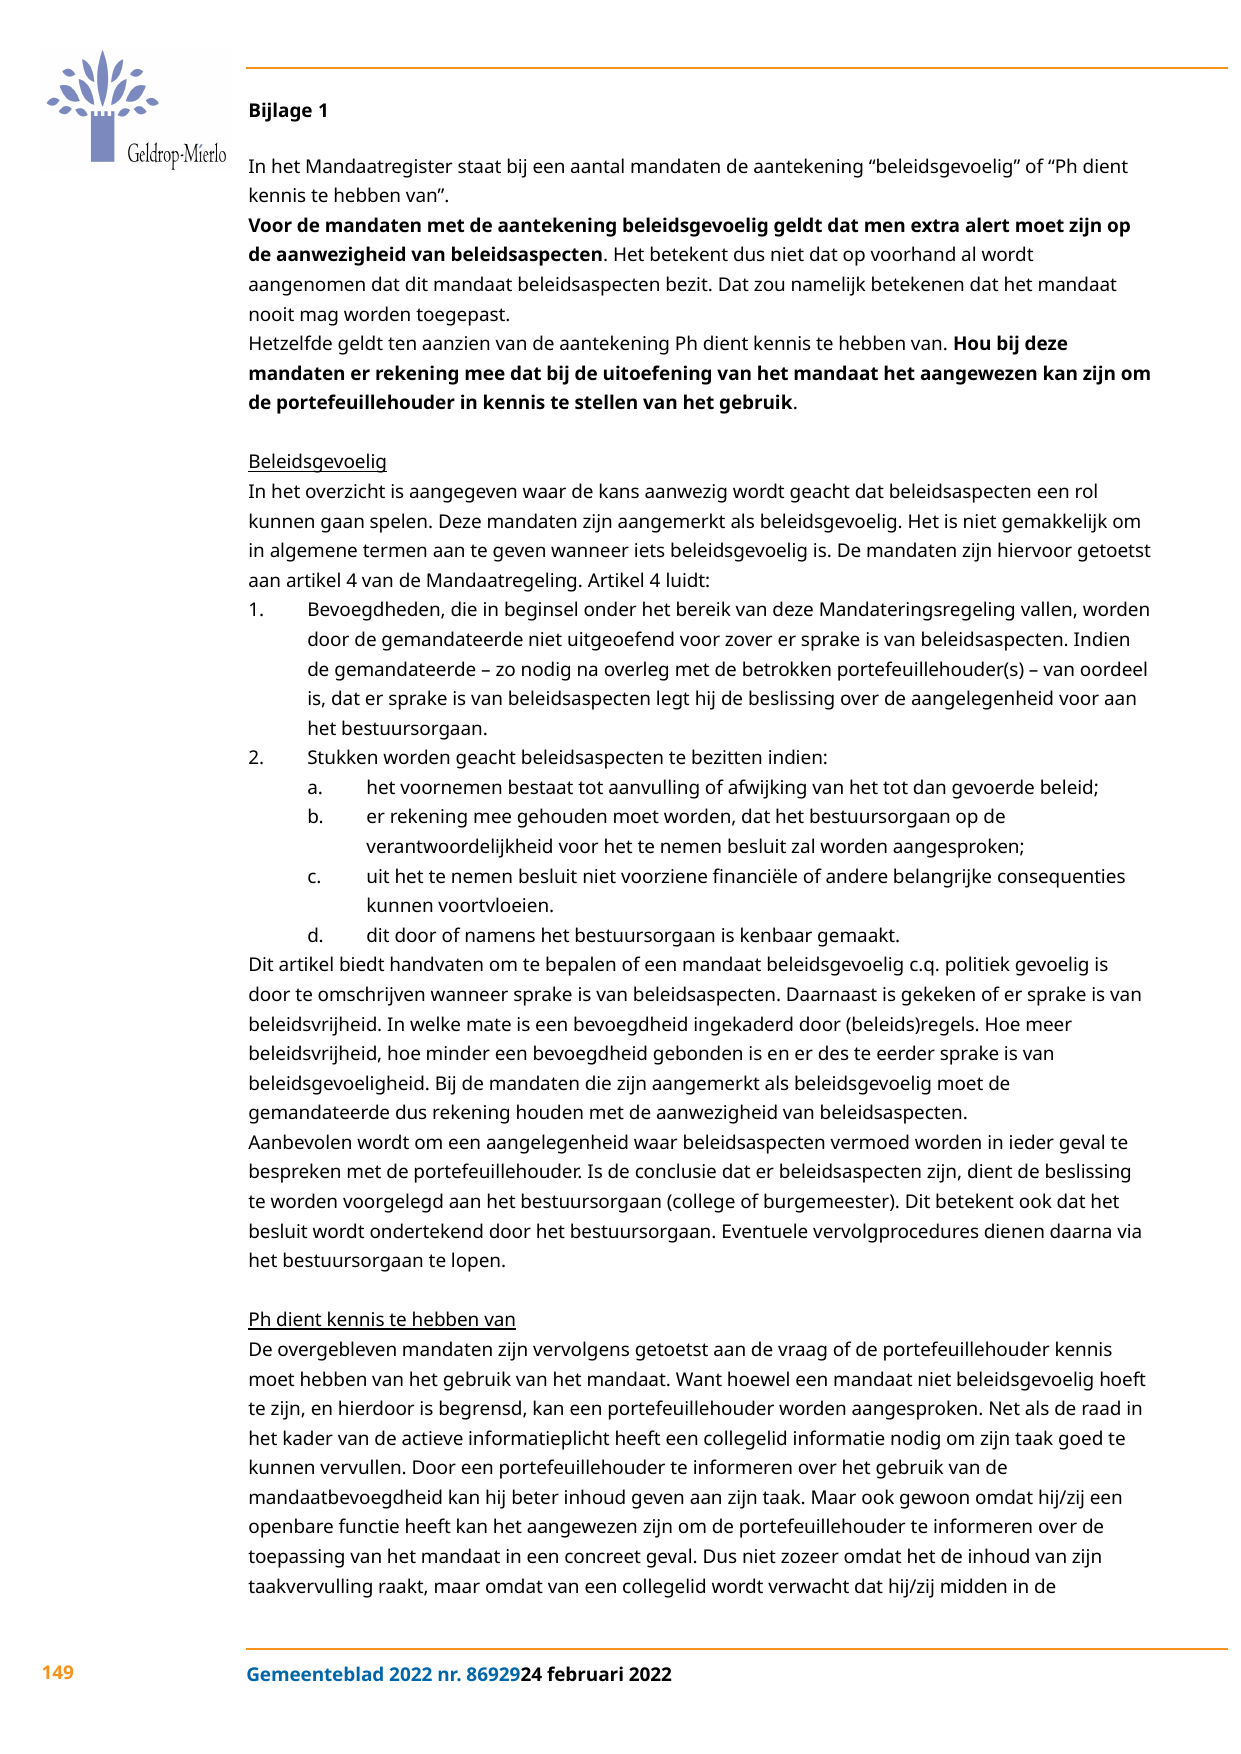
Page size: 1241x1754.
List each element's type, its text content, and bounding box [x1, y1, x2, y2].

text Beleidsgevoelig [248, 449, 1152, 474]
text De overgebleven mandaten zijn vervolgens getoetst aan de vraag of de portefeuillehouder kennis moet hebben van het gebruik van het mandaat. Want hoewel een mandaat niet beleidsgevoelig hoeft te zijn, en hierdoor is begrensd, kan een portefeuillehouder worden aangesproken. Net als de raad in het kader van de actieve informatieplicht heeft een collegelid informatie nodig om zijn taak goed te kunnen vervullen. Door een portefeuillehouder te informeren over het gebruik van de mandaatbevoegdheid kan hij beter inhoud geven aan zijn taak. Maar ook gewoon omdat hij/zij een openbare functie heeft kan het aangewezen zijn om de portefeuillehouder te informeren over de toepassing van het mandaat in een concreet geval. Dus niet zozeer omdat het de inhoud van zijn taakvervulling raakt, maar omdat van een collegelid wordt verwacht dat hij/zij midden in de [248, 1336, 1152, 1599]
text Bijlage 1 [248, 95, 1152, 123]
text Hetzelfde geldt ten aanzien van de aantekening Ph dient kennis te hebben van. Hou bij deze mandaten er rekening mee dat bij de uitoefening van het mandaat het aangewezen kan zijn om de portefeuillehouder in kennis te stellen van het gebruik. [248, 330, 1152, 415]
list uit het te nemen besluit niet voorziene financiële of andere belangrijke consequenties kunnen voortvloeien. [307, 863, 1152, 918]
list dit door of namens het bestuursorgaan is kenbaar gemaakt. [307, 922, 1152, 948]
text In het overzicht is aangegeven waar de kans aanwezig wordt geacht dat beleidsaspecten een rol kunnen gaan spelen. Deze mandaten zijn aangemerkt als beleidsgevoelig. Het is niet gemakkelijk om in algemene termen aan te geven wanneer iets beleidsgevoelig is. De mandaten zijn hiervoor getoetst aan artikel 4 van de Mandaatregeling. Artikel 4 luidt: [248, 478, 1152, 593]
list Bevoegdheden, die in beginsel onder het bereik van deze Mandateringsregeling vallen, worden door de gemandateerde niet uitgeoefend voor zover er sprake is van beleidsaspecten. Indien de gemandateerde – zo nodig na overleg met de betrokken portefeuillehouder(s) – van oordeel is, dat er sprake is van beleidsaspecten legt hij de beslissing over de aangelegenheid voor aan het bestuursorgaan. [248, 597, 1152, 741]
picture [41, 47, 231, 172]
list het voornemen bestaat tot aanvulling of afwijking van het tot dan gevoerde beleid; [307, 774, 1152, 800]
text Voor de mandaten met de aantekening beleidsgevoelig geldt dat men extra alert moet zijn op de aanwezigheid van beleidsaspecten. Het betekent dus niet dat op voorhand al wordt aangenomen dat dit mandaat beleidsaspecten bezit. Dat zou namelijk betekenen dat het mandaat nooit mag worden toegepast. [248, 212, 1152, 327]
text Aanbevolen wordt om een aangelegenheid waar beleidsaspecten vermoed worden in ieder geval te bespreken met de portefeuillehouder. Is de conclusie dat er beleidsaspecten zijn, dient de beslissing te worden voorgelegd aan het bestuursorgaan (college of burgemeester). Dit betekent ook dat het besluit wordt ondertekend door het bestuursorgaan. Eventuele vervolgprocedures dienen daarna via het bestuursorgaan te lopen. [248, 1129, 1152, 1273]
text Dit artikel biedt handvaten om te bepalen of een mandaat beleidsgevoelig c.q. politiek gevoelig is door te omschrijven wanneer sprake is van beleidsaspecten. Daarnaast is gekeken of er sprake is van beleidsvrijheid. In welke mate is een bevoegdheid ingekaderd door (beleids)regels. Hoe meer beleidsvrijheid, hoe minder een bevoegdheid gebonden is en er des te eerder sprake is van beleidsgevoeligheid. Bij de mandaten die zijn aangemerkt als beleidsgevoelig moet de gemandateerde dus rekening houden met de aanwezigheid van beleidsaspecten. [248, 952, 1152, 1125]
text Ph dient kennis te hebben van [248, 1307, 1152, 1332]
list er rekening mee gehouden moet worden, dat het bestuursorgaan op de verantwoordelijkheid voor het te nemen besluit zal worden aangesproken; [307, 804, 1152, 859]
text In het Mandaatregister staat bij een aantal mandaten de aantekening “beleidsgevoelig” of “Ph dient kennis te hebben van”. [248, 153, 1152, 208]
list Stukken worden geacht beleidsaspecten te bezitten indien: [248, 744, 1152, 770]
